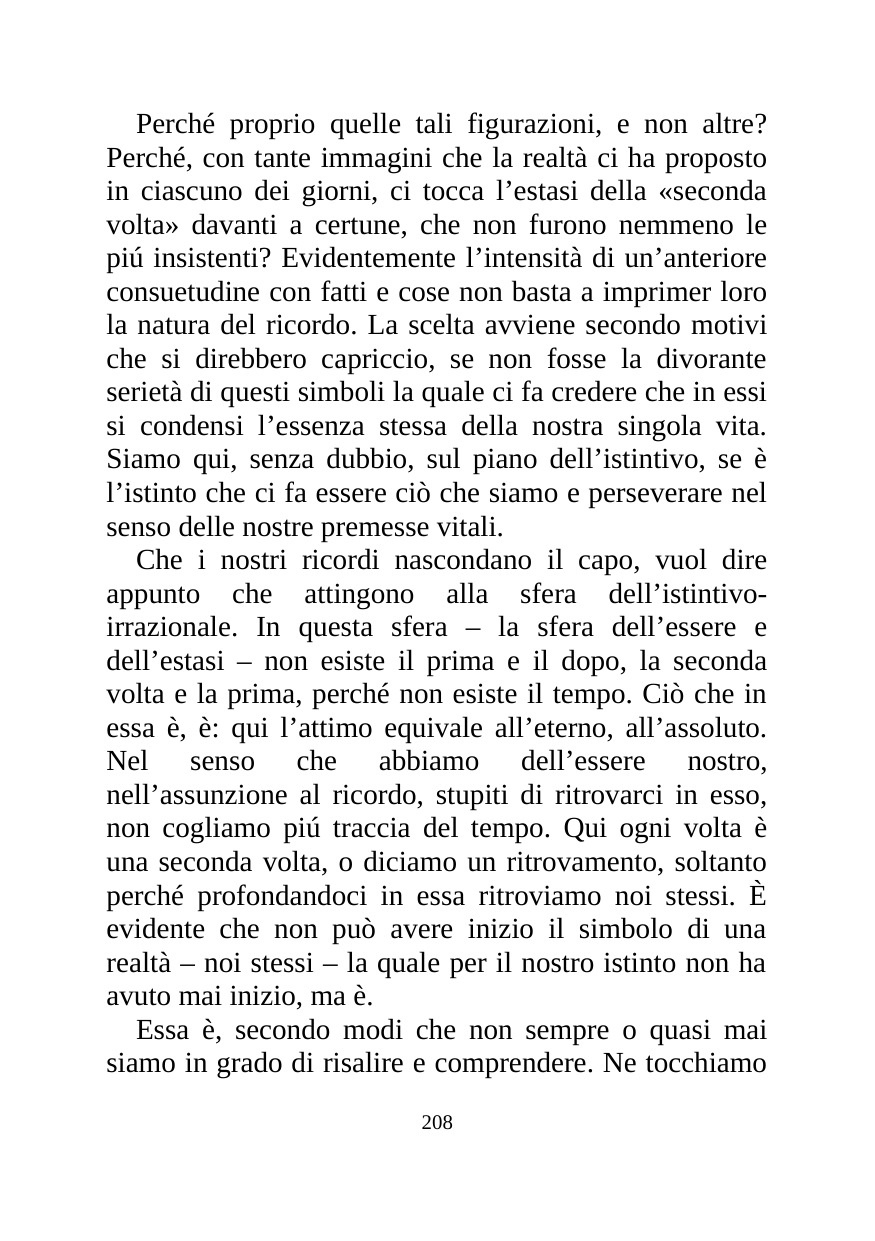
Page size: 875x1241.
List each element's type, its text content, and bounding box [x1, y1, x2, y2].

text Perché proprio quelle tali figurazioni, e non altre? Perché, con tante immagini che la realtà ci ha proposto in ciascuno dei giorni, ci tocca l’estasi della «seconda volta» davanti a certune, che non furono nemmeno le piú insistenti? Evidentemente l’intensità di un’anteriore consuetudine con fatti e cose non basta a imprimer loro la natura del ricordo. La scelta avviene secondo motivi che si direbbero capriccio, se non fosse la divorante serietà di questi simboli la quale ci fa credere che in essi si condensi l’essenza stessa della nostra singola vita. Siamo qui, senza dubbio, sul piano dell’istintivo, se è l’istinto che ci fa essere ciò che siamo e perseverare nel senso delle nostre premesse vitali. [106, 106, 768, 542]
text Che i nostri ricordi nascondano il capo, vuol dire appunto che attingono alla sfera dell’istintivo-irrazionale. In questa sfera – la sfera dell’essere e dell’estasi – non esiste il prima e il dopo, la seconda volta e la prima, perché non esiste il tempo. Ciò che in essa è, è: qui l’attimo equivale all’eterno, all’assoluto. Nel senso che abbiamo dell’essere nostro, nell’assunzione al ricordo, stupiti di ritrovarci in esso, non cogliamo piú traccia del tempo. Qui ogni volta è una seconda volta, o diciamo un ritrovamento, soltanto perché profondandoci in essa ritroviamo noi stessi. È evidente che non può avere inizio il simbolo di una realtà – noi stessi – la quale per il nostro istinto non ha avuto mai inizio, ma è. [106, 542, 768, 1012]
text Essa è, secondo modi che non sempre o quasi mai siamo in grado di risalire e comprendere. Ne tocchiamo [106, 1012, 768, 1079]
